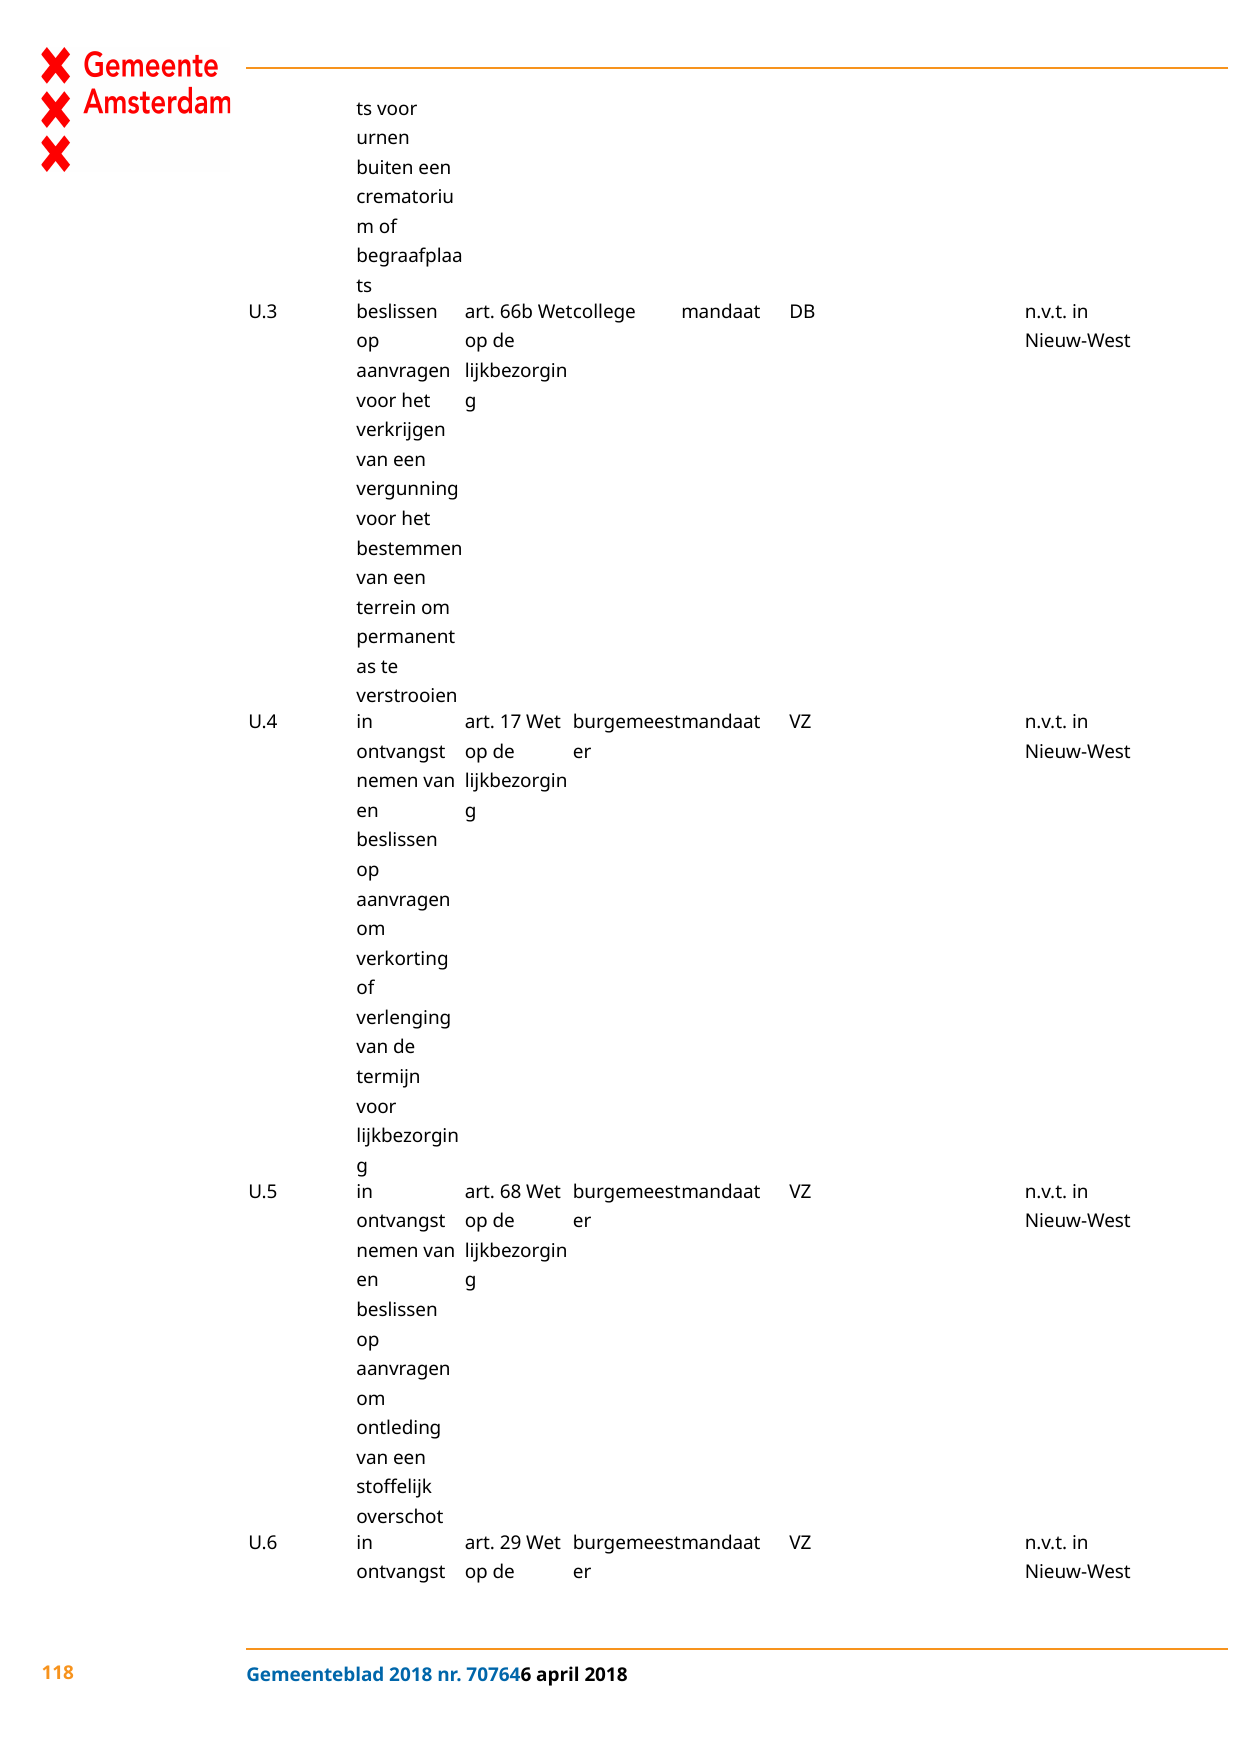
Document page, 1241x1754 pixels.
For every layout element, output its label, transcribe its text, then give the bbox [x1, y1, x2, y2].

table_cell VZ [789, 1529, 897, 1584]
table_cell art. 66b Wet op de lijkbezorging [465, 298, 573, 708]
table_cell n.v.t. in Nieuw-West [1025, 1529, 1152, 1584]
table_cell ts voor urnen buiten een crematorium of begraafplaats [356, 95, 464, 298]
table_cell [248, 95, 356, 298]
table_cell [898, 708, 1024, 1178]
table_cell in ontvangst [356, 1529, 464, 1584]
table_cell [681, 95, 789, 298]
table_cell mandaat [681, 298, 789, 708]
table_cell college [573, 298, 681, 708]
table_cell [789, 95, 897, 298]
table_cell [898, 1529, 1024, 1584]
table_cell art. 68 Wet op de lijkbezorging [465, 1178, 573, 1529]
table_cell burgemeester [573, 1178, 681, 1529]
table_cell [898, 298, 1024, 708]
table_cell burgemeester [573, 708, 681, 1178]
table_cell art. 29 Wet op de [465, 1529, 573, 1584]
table_cell [1025, 95, 1152, 298]
table_cell U.5 [248, 1178, 356, 1529]
table_cell [465, 95, 573, 298]
table_cell burgemeester [573, 1529, 681, 1584]
table_cell [573, 95, 681, 298]
table_cell art. 17 Wet op de lijkbezorging [465, 708, 573, 1178]
table_cell in ontvangst nemen van en beslissen op aanvragen om verkorting of verlenging van de termijn voor lijkbezorging [356, 708, 464, 1178]
table_cell U.6 [248, 1529, 356, 1584]
table_cell [898, 1178, 1024, 1529]
table_cell n.v.t. in Nieuw-West [1025, 298, 1152, 708]
table_cell beslissen op aanvragen voor het verkrijgen van een vergunning voor het bestemmen van een terrein om permanent as te verstrooien [356, 298, 464, 708]
table_cell in ontvangst nemen van en beslissen op aanvragen om ontleding van een stoffelijk overschot [356, 1178, 464, 1529]
table_cell U.3 [248, 298, 356, 708]
picture [41, 47, 231, 172]
table_cell n.v.t. in Nieuw-West [1025, 1178, 1152, 1529]
table_cell DB [789, 298, 897, 708]
table_cell VZ [789, 708, 897, 1178]
table_cell VZ [789, 1178, 897, 1529]
table_cell U.4 [248, 708, 356, 1178]
table_cell [898, 95, 1024, 298]
table_cell mandaat [681, 1178, 789, 1529]
table_cell n.v.t. in Nieuw-West [1025, 708, 1152, 1178]
table_cell mandaat [681, 1529, 789, 1584]
table_cell mandaat [681, 708, 789, 1178]
